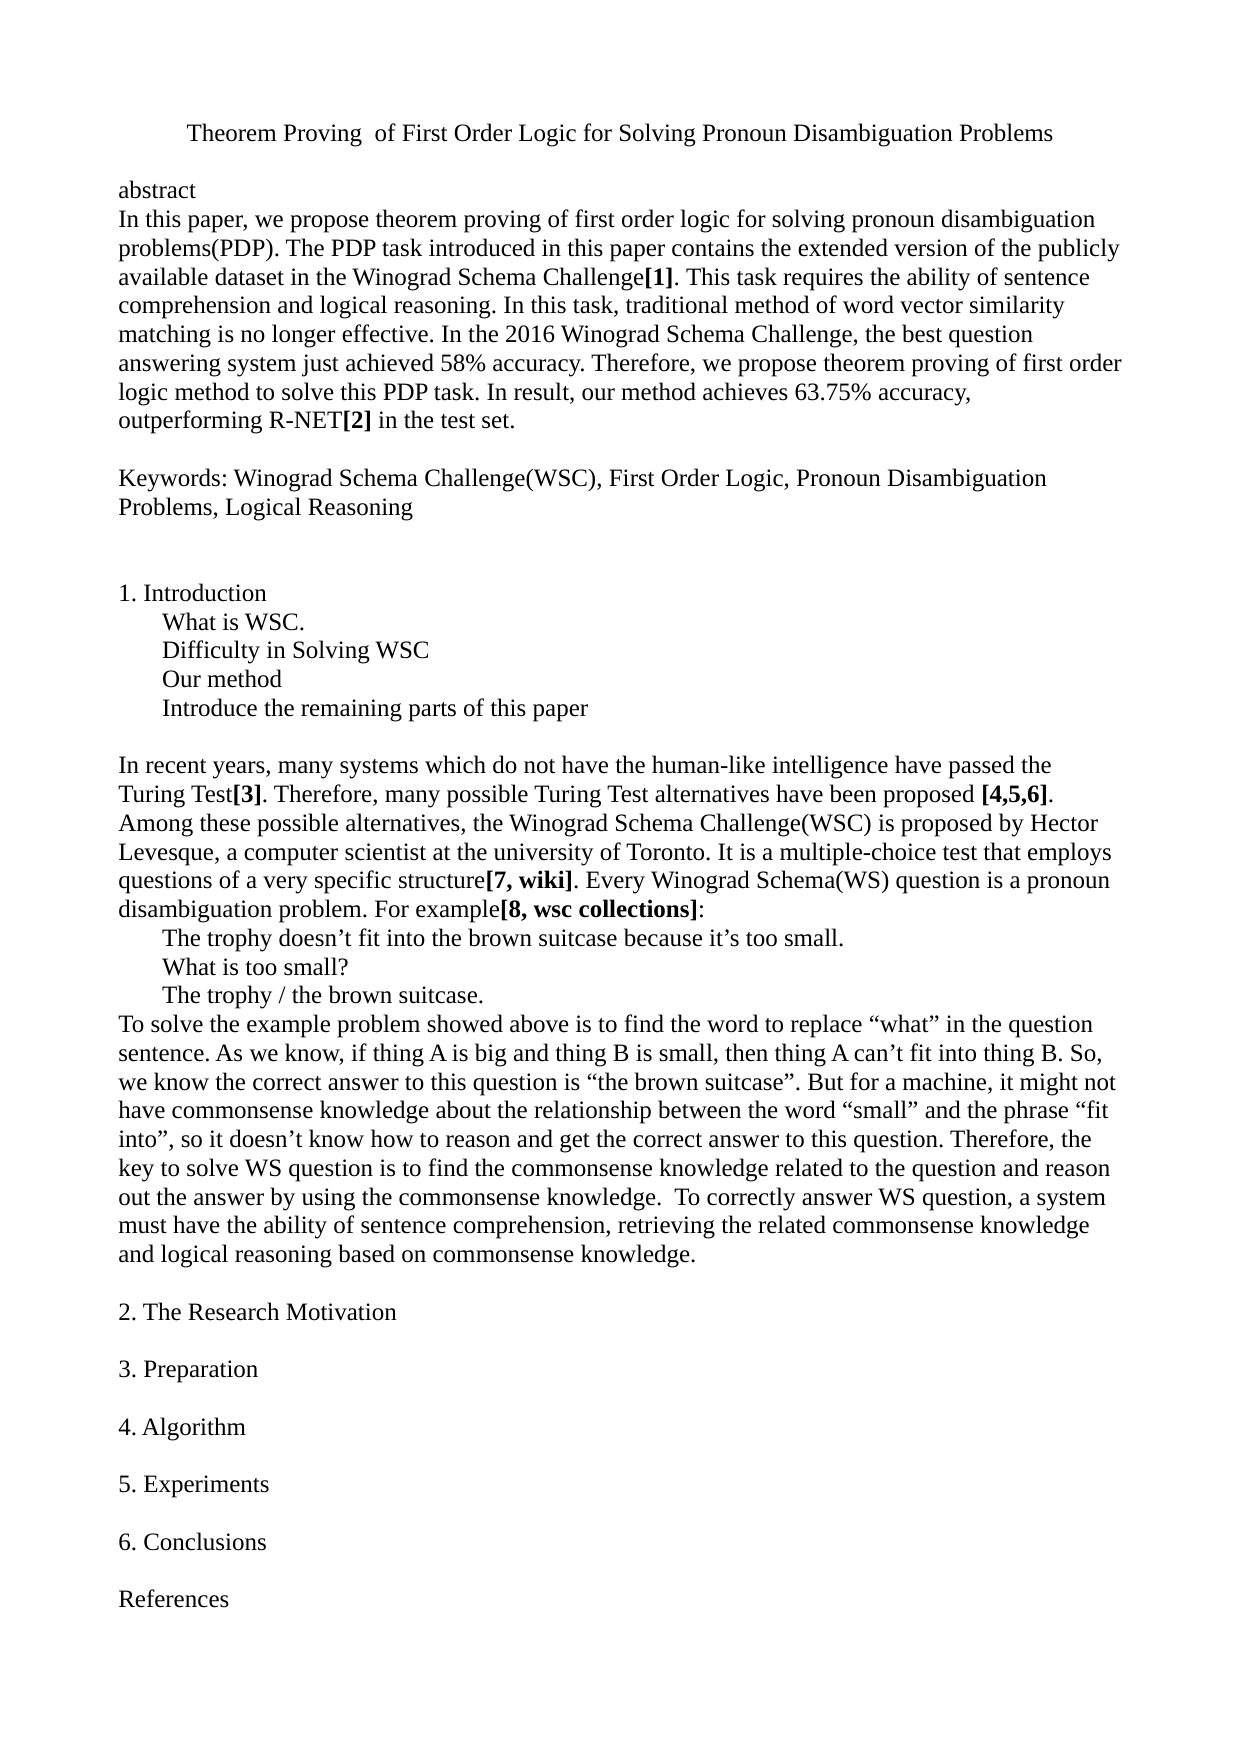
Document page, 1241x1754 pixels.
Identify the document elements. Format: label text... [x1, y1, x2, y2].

text 4. Algorithm [118, 1412, 1122, 1441]
text The trophy doesn’t fit into the brown suitcase because it’s too small. [118, 923, 1122, 952]
text 1. Introduction [118, 578, 1122, 607]
text 5. Experiments [118, 1469, 1122, 1498]
text The trophy / the brown suitcase. [118, 981, 1122, 1009]
text 2. The Research Motivation [118, 1297, 1122, 1326]
text What is too small? [118, 952, 1122, 981]
text In recent years, many systems which do not have the human-like intelligence have passed the Turing Test[3]. Therefore, many possible Turing Test alternatives have been proposed [4,5,6]. Among these possible alternatives, the Winograd Schema Challenge(WSC) is proposed by Hector Levesque, a computer scientist at the university of Toronto. It is a multiple-choice test that employs questions of a very specific structure[7, wiki]. Every Winograd Schema(WS) question is a pronoun disambiguation problem. For example[8, wsc collections]: [118, 751, 1122, 923]
text Theorem Proving of First Order Logic for Solving Pronoun Disambiguation Problems [118, 118, 1122, 147]
text abstract [118, 176, 1122, 204]
text Our method [118, 664, 1122, 693]
text What is WSC. [118, 607, 1122, 636]
text Difficulty in Solving WSC [118, 636, 1122, 664]
text 6. Conclusions [118, 1527, 1122, 1556]
text Keywords: Winograd Schema Challenge(WSC), First Order Logic, Pronoun Disambiguation Problems, Logical Reasoning [118, 463, 1122, 521]
text In this paper, we propose theorem proving of first order logic for solving pronoun disambiguation problems(PDP). The PDP task introduced in this paper contains the extended version of the publicly available dataset in the Winograd Schema Challenge[1]. This task requires the ability of sentence comprehension and logical reasoning. In this task, traditional method of word vector similarity matching is no longer effective. In the 2016 Winograd Schema Challenge, the best question answering system just achieved 58% accuracy. Therefore, we propose theorem proving of first order logic method to solve this PDP task. In result, our method achieves 63.75% accuracy, outperforming R-NET[2] in the test set. [118, 204, 1122, 434]
text Introduce the remaining parts of this paper [118, 693, 1122, 722]
text 3. Preparation [118, 1354, 1122, 1383]
text References [118, 1584, 1122, 1613]
text To solve the example problem showed above is to find the word to replace “what” in the question sentence. As we know, if thing A is big and thing B is small, then thing A can’t fit into thing B. So, we know the correct answer to this question is “the brown suitcase”. But for a machine, it might not have commonsense knowledge about the relationship between the word “small” and the phrase “fit into”, so it doesn’t know how to reason and get the correct answer to this question. Therefore, the key to solve WS question is to find the commonsense knowledge related to the question and reason out the answer by using the commonsense knowledge. To correctly answer WS question, a system must have the ability of sentence comprehension, retrieving the related commonsense knowledge and logical reasoning based on commonsense knowledge. [118, 1009, 1122, 1268]
